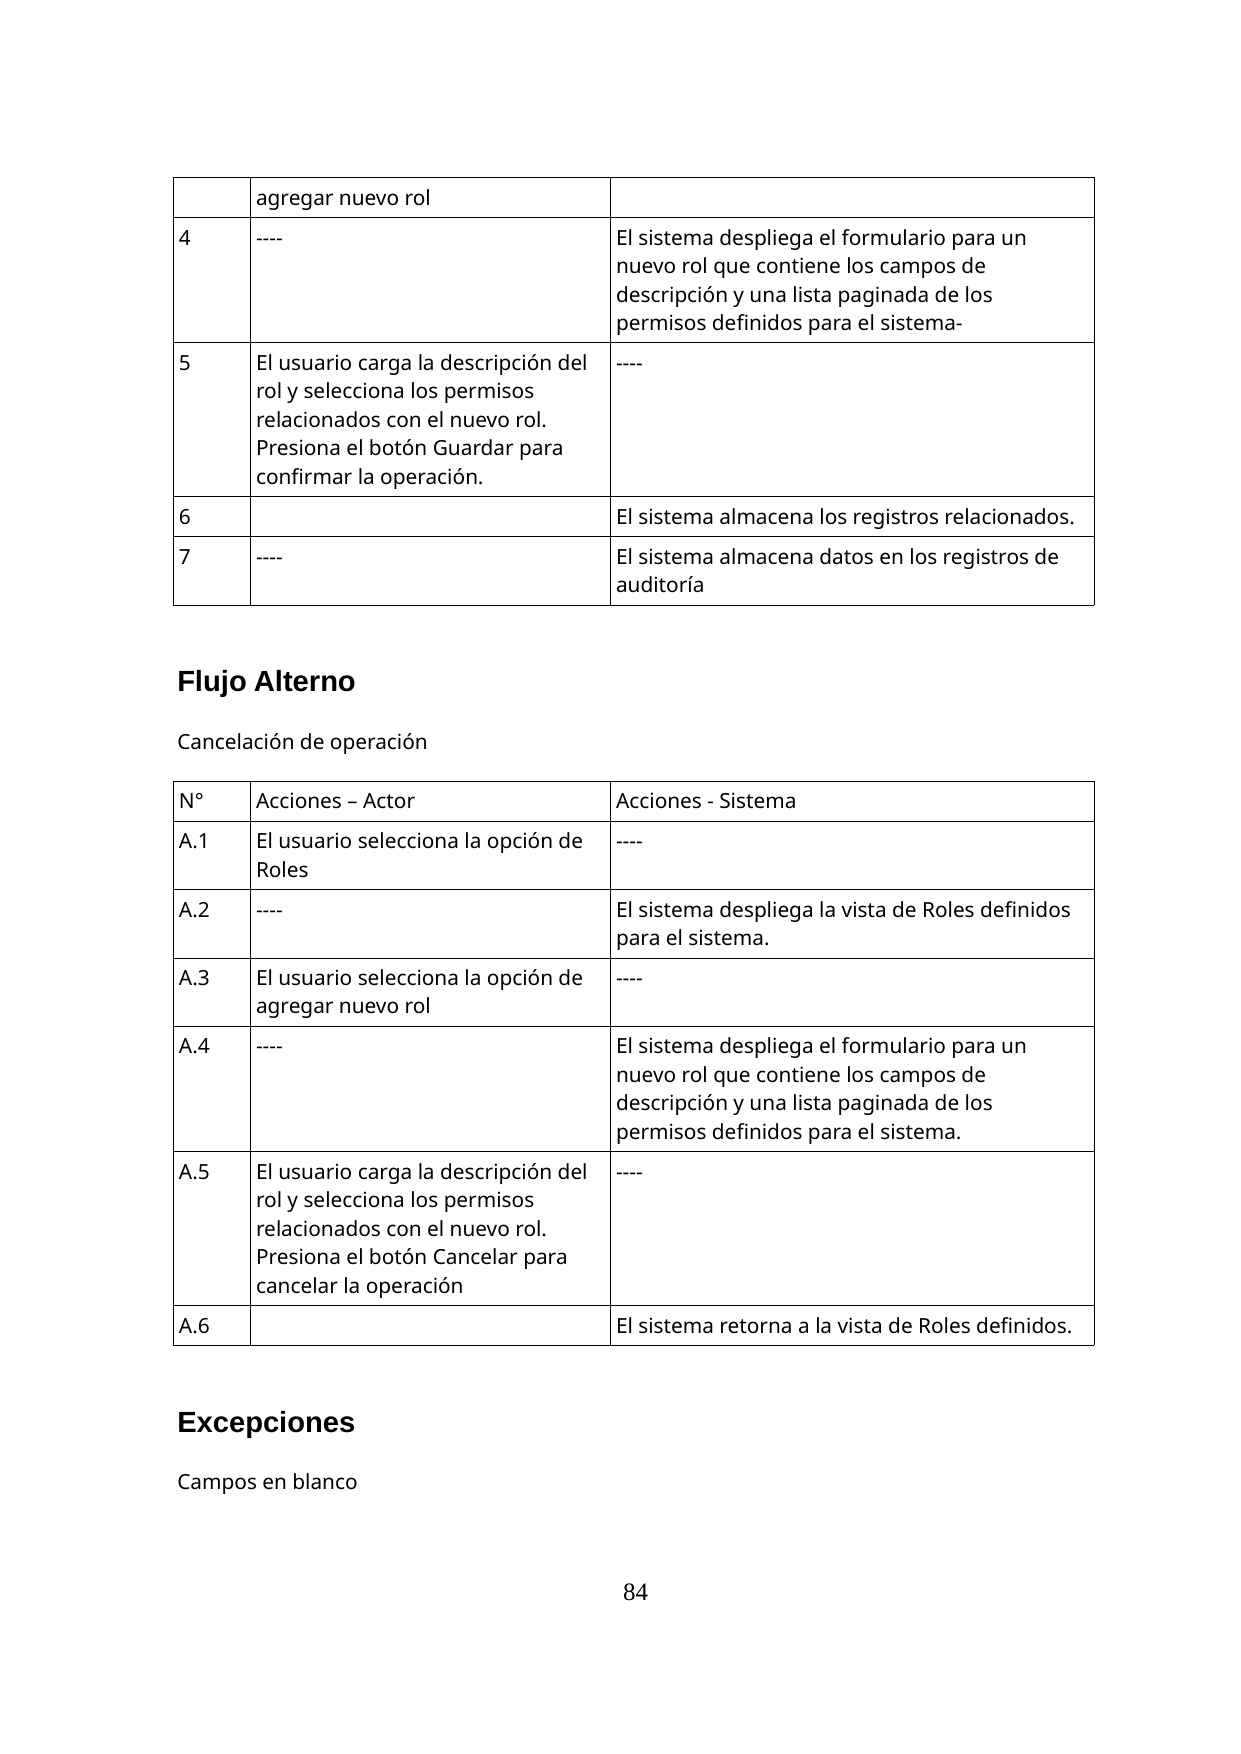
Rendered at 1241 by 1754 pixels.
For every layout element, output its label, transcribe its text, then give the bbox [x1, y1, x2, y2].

table_cell A.3 [174, 959, 250, 1026]
table_cell 5 [174, 343, 250, 496]
table_cell A.4 [174, 1027, 250, 1151]
table_cell [174, 178, 250, 217]
table_cell 4 [174, 218, 250, 342]
table_cell ---- [611, 1152, 1094, 1305]
table_cell ---- [611, 343, 1094, 496]
table_cell El sistema despliega el formulario para un nuevo rol que contiene los campos de descripción y una lista paginada de los permisos definidos para el sistema- [611, 218, 1094, 342]
table_cell A.2 [174, 890, 250, 957]
table_cell ---- [611, 822, 1094, 889]
text Campos en blanco [177, 1467, 1093, 1496]
table_cell ---- [611, 959, 1094, 1026]
table_cell [251, 1306, 610, 1345]
table_cell agregar nuevo rol [251, 178, 610, 217]
table_cell El sistema almacena los registros relacionados. [611, 497, 1094, 536]
table_cell A.1 [174, 822, 250, 889]
table_cell El sistema almacena datos en los registros de auditoría [611, 537, 1094, 604]
table_cell ---- [251, 537, 610, 604]
table_cell 6 [174, 497, 250, 536]
table_cell A.6 [174, 1306, 250, 1345]
table_cell El usuario carga la descripción del rol y selecciona los permisos relacionados con el nuevo rol. Presiona el botón Guardar para confirmar la operación. [251, 343, 610, 496]
text Cancelación de operación [177, 727, 1093, 756]
table_cell ---- [611, 178, 1094, 217]
table_cell El usuario selecciona la opción de agregar nuevo rol [251, 959, 610, 1026]
table_cell A.5 [174, 1152, 250, 1305]
table_cell El sistema despliega la vista de Roles definidos para el sistema. [611, 890, 1094, 957]
table_cell El usuario selecciona la opción de Roles [251, 822, 610, 889]
subtitle Excepciones [177, 1405, 1093, 1438]
table_header Acciones - Sistema [611, 782, 1094, 821]
table_cell El sistema retorna a la vista de Roles definidos. [611, 1306, 1094, 1345]
subtitle Flujo Alterno [177, 664, 1093, 698]
table_header Acciones – Actor [251, 782, 610, 821]
table_cell El usuario carga la descripción del rol y selecciona los permisos relacionados con el nuevo rol. Presiona el botón Cancelar para cancelar la operación [251, 1152, 610, 1305]
table_cell ---- [251, 218, 610, 342]
table_cell 7 [174, 537, 250, 604]
table_cell El sistema despliega el formulario para un nuevo rol que contiene los campos de descripción y una lista paginada de los permisos definidos para el sistema. [611, 1027, 1094, 1151]
table_header N° [174, 782, 250, 821]
table_cell ---- [251, 1027, 610, 1151]
table_cell [251, 497, 610, 536]
table_cell ---- [251, 890, 610, 957]
